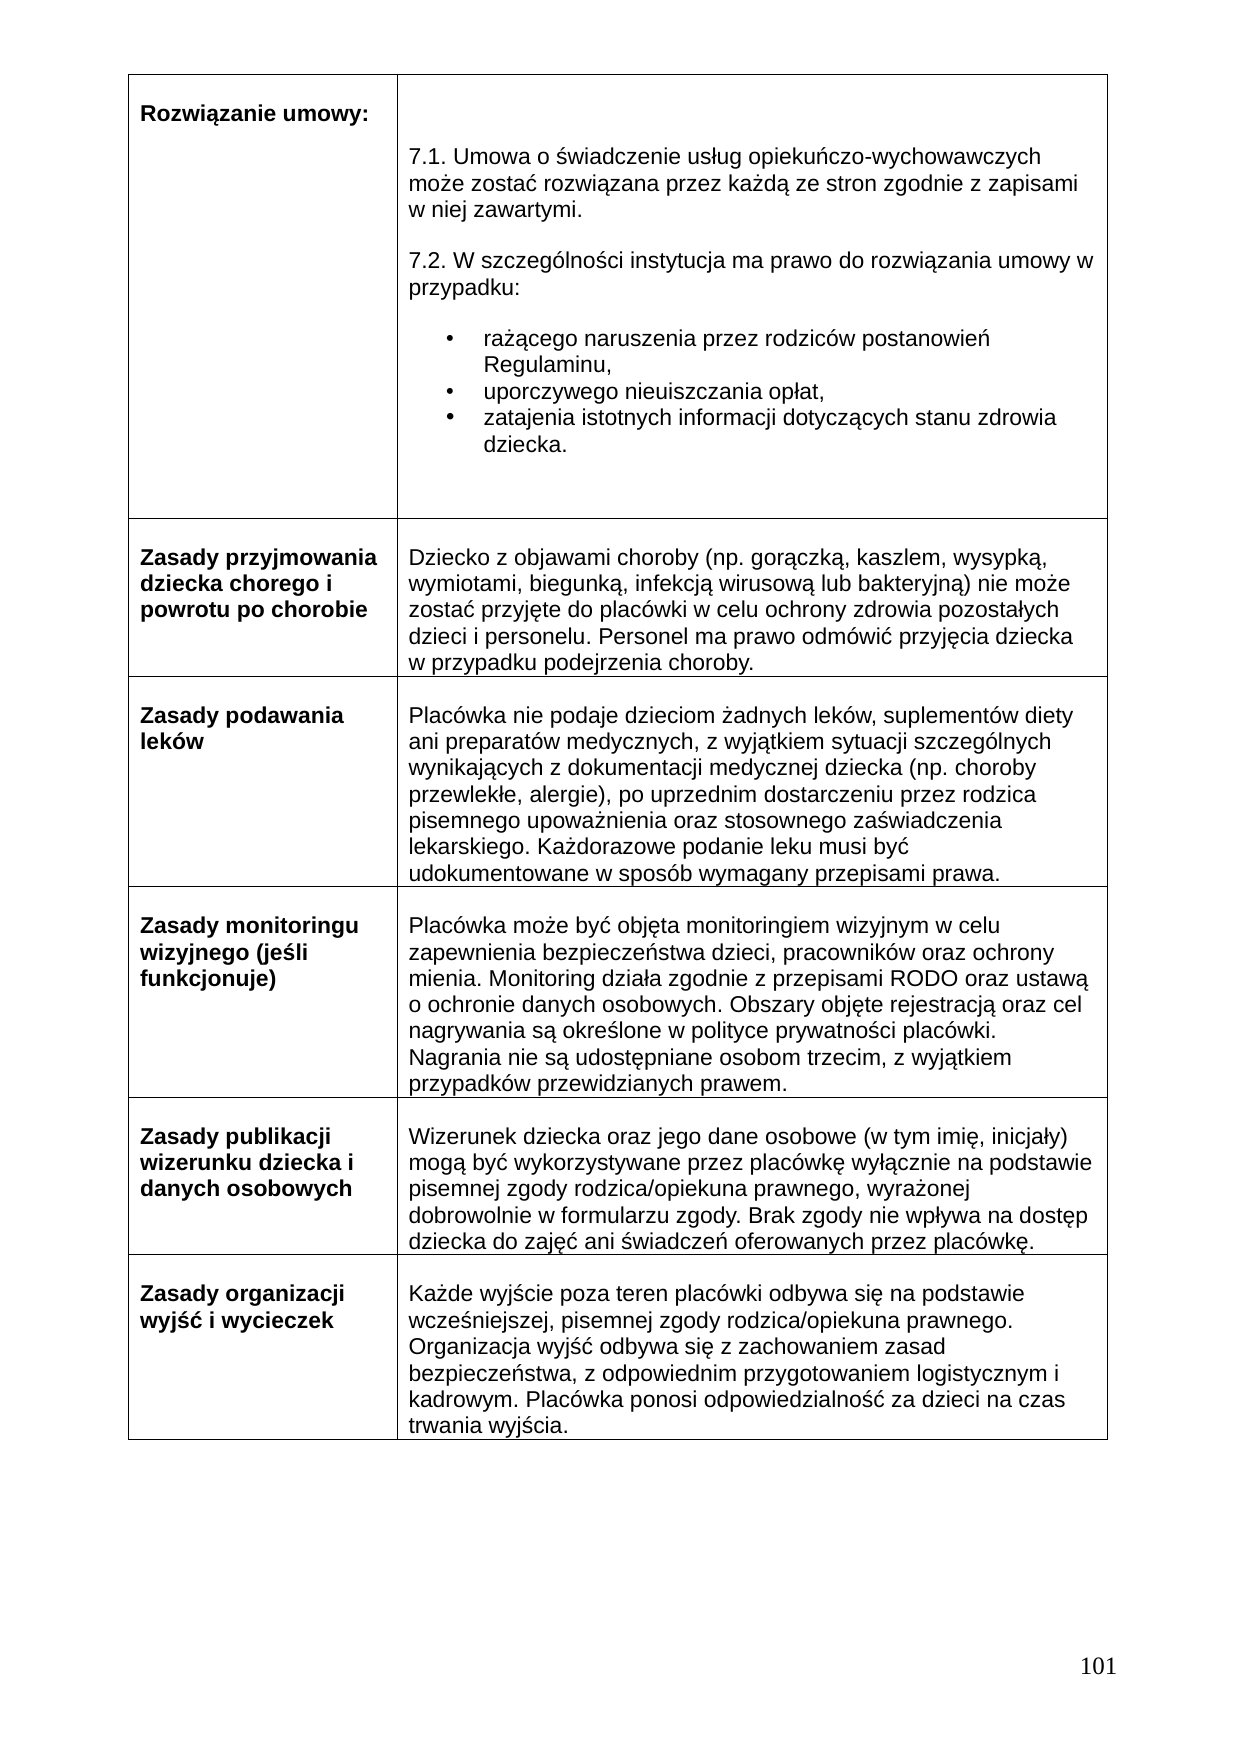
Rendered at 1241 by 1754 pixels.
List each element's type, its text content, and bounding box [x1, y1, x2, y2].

table_cell Każde wyjście poza teren placówki odbywa się na podstawie wcześniejszej, pisemnej zgody rodzica/opiekuna prawnego. Organizacja wyjść odbywa się z zachowaniem zasad bezpieczeństwa, z odpowiednim przygotowaniem logistycznym i kadrowym. Placówka ponosi odpowiedzialność za dzieci na czas trwania wyjścia. [398, 1255, 1107, 1438]
table_cell Rozwiązanie umowy: [129, 75, 397, 518]
table_cell Wizerunek dziecka oraz jego dane osobowe (w tym imię, inicjały) mogą być wykorzystywane przez placówkę wyłącznie na podstawie pisemnej zgody rodzica/opiekuna prawnego, wyrażonej dobrowolnie w formularzu zgody. Brak zgody nie wpływa na dostęp dziecka do zajęć ani świadczeń oferowanych przez placówkę. [398, 1098, 1107, 1254]
table_cell Zasady publikacji wizerunku dziecka i danych osobowych [129, 1098, 397, 1254]
table_cell Placówka nie podaje dzieciom żadnych leków, suplementów diety ani preparatów medycznych, z wyjątkiem sytuacji szczególnych wynikających z dokumentacji medycznej dziecka (np. choroby przewlekłe, alergie), po uprzednim dostarczeniu przez rodzica pisemnego upoważnienia oraz stosownego zaświadczenia lekarskiego. Każdorazowe podanie leku musi być udokumentowane w sposób wymagany przepisami prawa. [398, 677, 1107, 886]
table_cell Zasady przyjmowania dziecka chorego i powrotu po chorobie [129, 519, 397, 676]
table_cell Dziecko z objawami choroby (np. gorączką, kaszlem, wysypką, wymiotami, biegunką, infekcją wirusową lub bakteryjną) nie może zostać przyjęte do placówki w celu ochrony zdrowia pozostałych dzieci i personelu. Personel ma prawo odmówić przyjęcia dziecka w przypadku podejrzenia choroby. [398, 519, 1107, 676]
table_cell Zasady monitoringu wizyjnego (jeśli funkcjonuje) [129, 887, 397, 1097]
table_cell Zasady organizacji wyjść i wycieczek [129, 1255, 397, 1438]
table_cell 7.1. Umowa o świadczenie usług opiekuńczo-wychowawczych może zostać rozwiązana przez każdą ze stron zgodnie z zapisami w niej zawartymi. 7.2. W szczególności instytucja ma prawo do rozwiązania umowy w przypadku: rażącego naruszenia przez rodziców postanowień Regulaminu, uporczywego nieuiszczania opłat, zatajenia istotnych informacji dotyczących stanu zdrowia dziecka. [398, 75, 1107, 518]
table_cell Placówka może być objęta monitoringiem wizyjnym w celu zapewnienia bezpieczeństwa dzieci, pracowników oraz ochrony mienia. Monitoring działa zgodnie z przepisami RODO oraz ustawą o ochronie danych osobowych. Obszary objęte rejestracją oraz cel nagrywania są określone w polityce prywatności placówki. Nagrania nie są udostępniane osobom trzecim, z wyjątkiem przypadków przewidzianych prawem. [398, 887, 1107, 1097]
table_cell Zasady podawania leków [129, 677, 397, 886]
